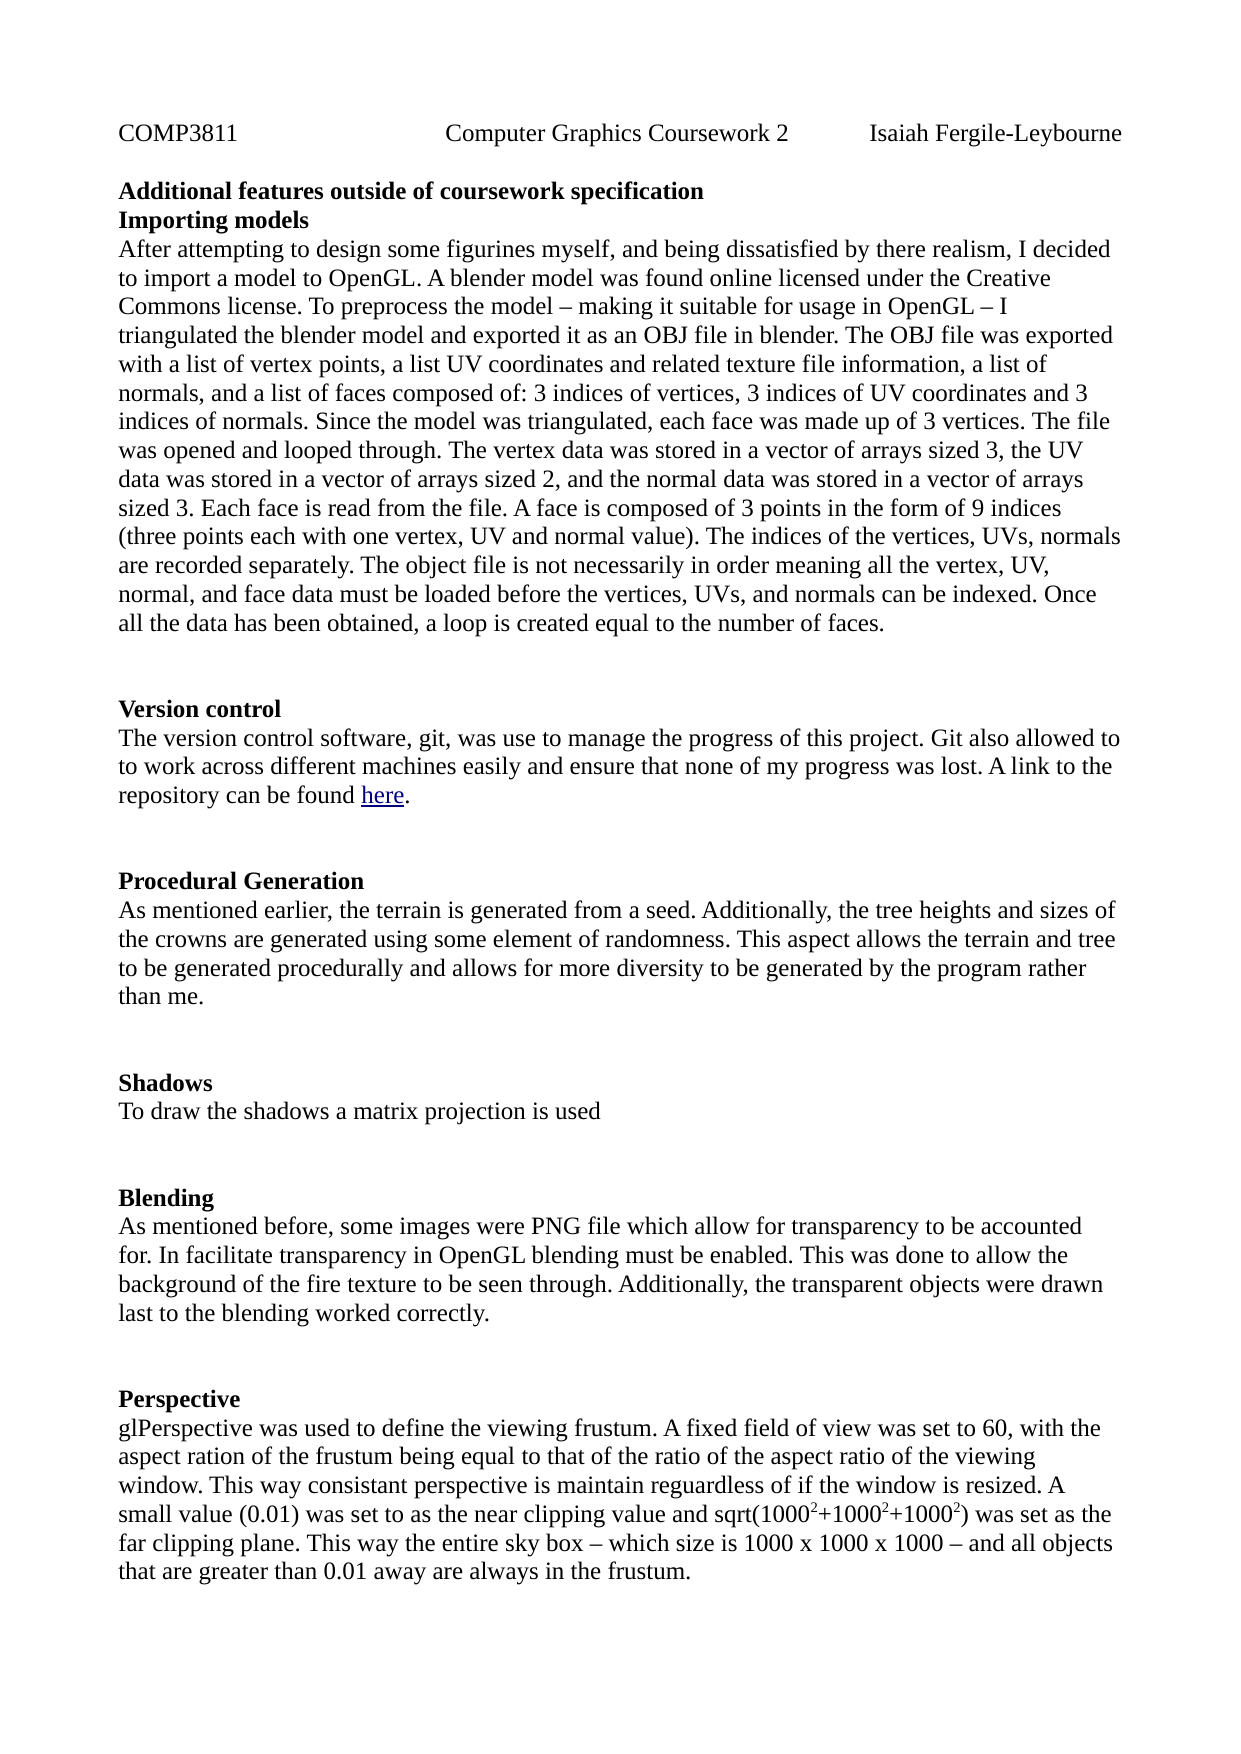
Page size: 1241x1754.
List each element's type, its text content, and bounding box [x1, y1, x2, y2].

text As mentioned earlier, the terrain is generated from a seed. Additionally, the tree heights and sizes of the crowns are generated using some element of randomness. This aspect allows the terrain and tree to be generated procedurally and allows for more diversity to be generated by the program rather than me. [118, 895, 1122, 1010]
text Blending [118, 1154, 1122, 1211]
text As mentioned before, some images were PNG file which allow for transparency to be accounted for. In facilitate transparency in OpenGL blending must be enabled. This was done to allow the background of the fire texture to be seen through. Additionally, the transparent objects were drawn last to the blending worked correctly. [118, 1211, 1122, 1326]
text The version control software, git, was use to manage the progress of this project. Git also allowed to to work across different machines easily and ensure that none of my progress was lost. A link to the repository can be found here. [118, 723, 1122, 809]
text Perspective [118, 1384, 1122, 1413]
text Shadows [118, 1039, 1122, 1096]
text After attempting to design some figurines myself, and being dissatisfied by there realism, I decided to import a model to OpenGL. A blender model was found online licensed under the Creative Commons license. To preprocess the model – making it suitable for usage in OpenGL – I triangulated the blender model and exported it as an OBJ file in blender. The OBJ file was exported with a list of vertex points, a list UV coordinates and related texture file information, a list of normals, and a list of faces composed of: 3 indices of vertices, 3 indices of UV coordinates and 3 indices of normals. Since the model was triangulated, each face was made up of 3 vertices. The file was opened and looped through. The vertex data was stored in a vector of arrays sized 3, the UV data was stored in a vector of arrays sized 2, and the normal data was stored in a vector of arrays sized 3. Each face is read from the file. A face is composed of 3 points in the form of 9 indices (three points each with one vertex, UV and normal value). The indices of the vertices, UVs, normals are recorded separately. The object file is not necessarily in order meaning all the vertex, UV, normal, and face data must be loaded before the vertices, UVs, and normals can be indexed. Once all the data has been obtained, a loop is created equal to the number of faces. [118, 234, 1122, 636]
text Additional features outside of coursework specification [118, 176, 1122, 205]
text Importing models [118, 205, 1122, 234]
text glPerspective was used to define the viewing frustum. A fixed field of view was set to 60, with the aspect ration of the frustum being equal to that of the ratio of the aspect ratio of the viewing window. This way consistant perspective is maintain reguardless of if the window is resized. A small value (0.01) was set to as the near clipping value and sqrt(10002+10002+10002) was set as the far clipping plane. This way the entire sky box – which size is 1000 x 1000 x 1000 – and all objects that are greater than 0.01 away are always in the frustum. [118, 1413, 1122, 1585]
text Procedural Generation [118, 838, 1122, 895]
text To draw the shadows a matrix projection is used [118, 1096, 1122, 1125]
text Version control [118, 694, 1122, 723]
